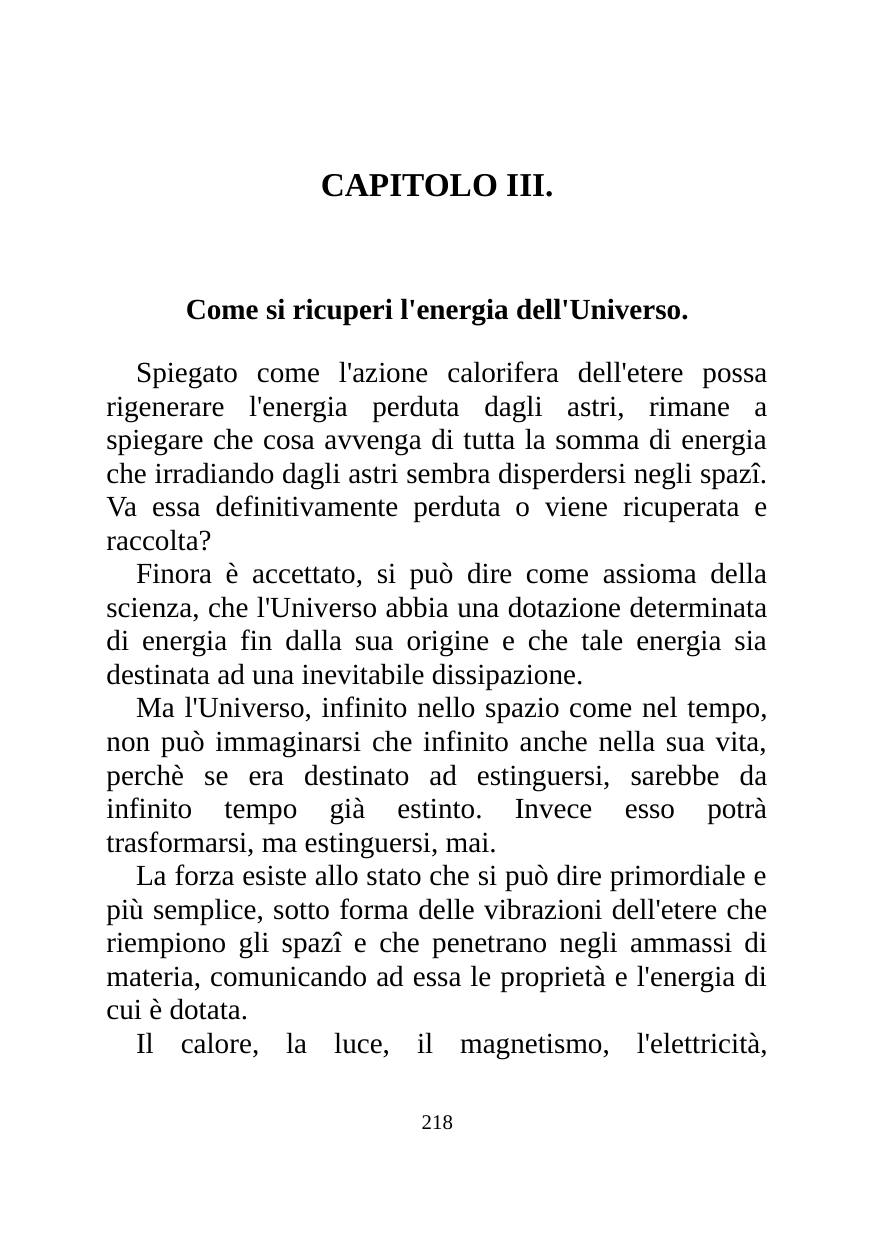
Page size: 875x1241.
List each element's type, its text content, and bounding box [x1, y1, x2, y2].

subtitle Come si ricuperi l'energia dell'Universo. [106, 292, 768, 326]
text Ma l'Universo, infinito nello spazio come nel tempo, non può immaginarsi che infinito anche nella sua vita, perchè se era destinato ad estinguersi, sarebbe da infinito tempo già estinto. Invece esso potrà trasformarsi, ma estinguersi, mai. [106, 691, 768, 858]
subtitle CAPITOLO III. [106, 165, 768, 204]
text La forza esiste allo stato che si può dire primordiale e più semplice, sotto forma delle vibrazioni dell'etere che riempiono gli spazî e che penetrano negli ammassi di materia, comunicando ad essa le proprietà e l'energia di cui è dotata. [106, 858, 768, 1026]
text Il calore, la luce, il magnetismo, l'elettricità, [106, 1026, 768, 1059]
text Spiegato come l'azione calorifera dell'etere possa rigenerare l'energia perduta dagli astri, rimane a spiegare che cosa avvenga di tutta la somma di energia che irradiando dagli astri sembra disperdersi negli spazî. Va essa definitivamente perduta o viene ricuperata e raccolta? [106, 355, 768, 556]
text Finora è accettato, si può dire come assioma della scienza, che l'Universo abbia una dotazione determinata di energia fin dalla sua origine e che tale energia sia destinata ad una inevitabile dissipazione. [106, 556, 768, 691]
